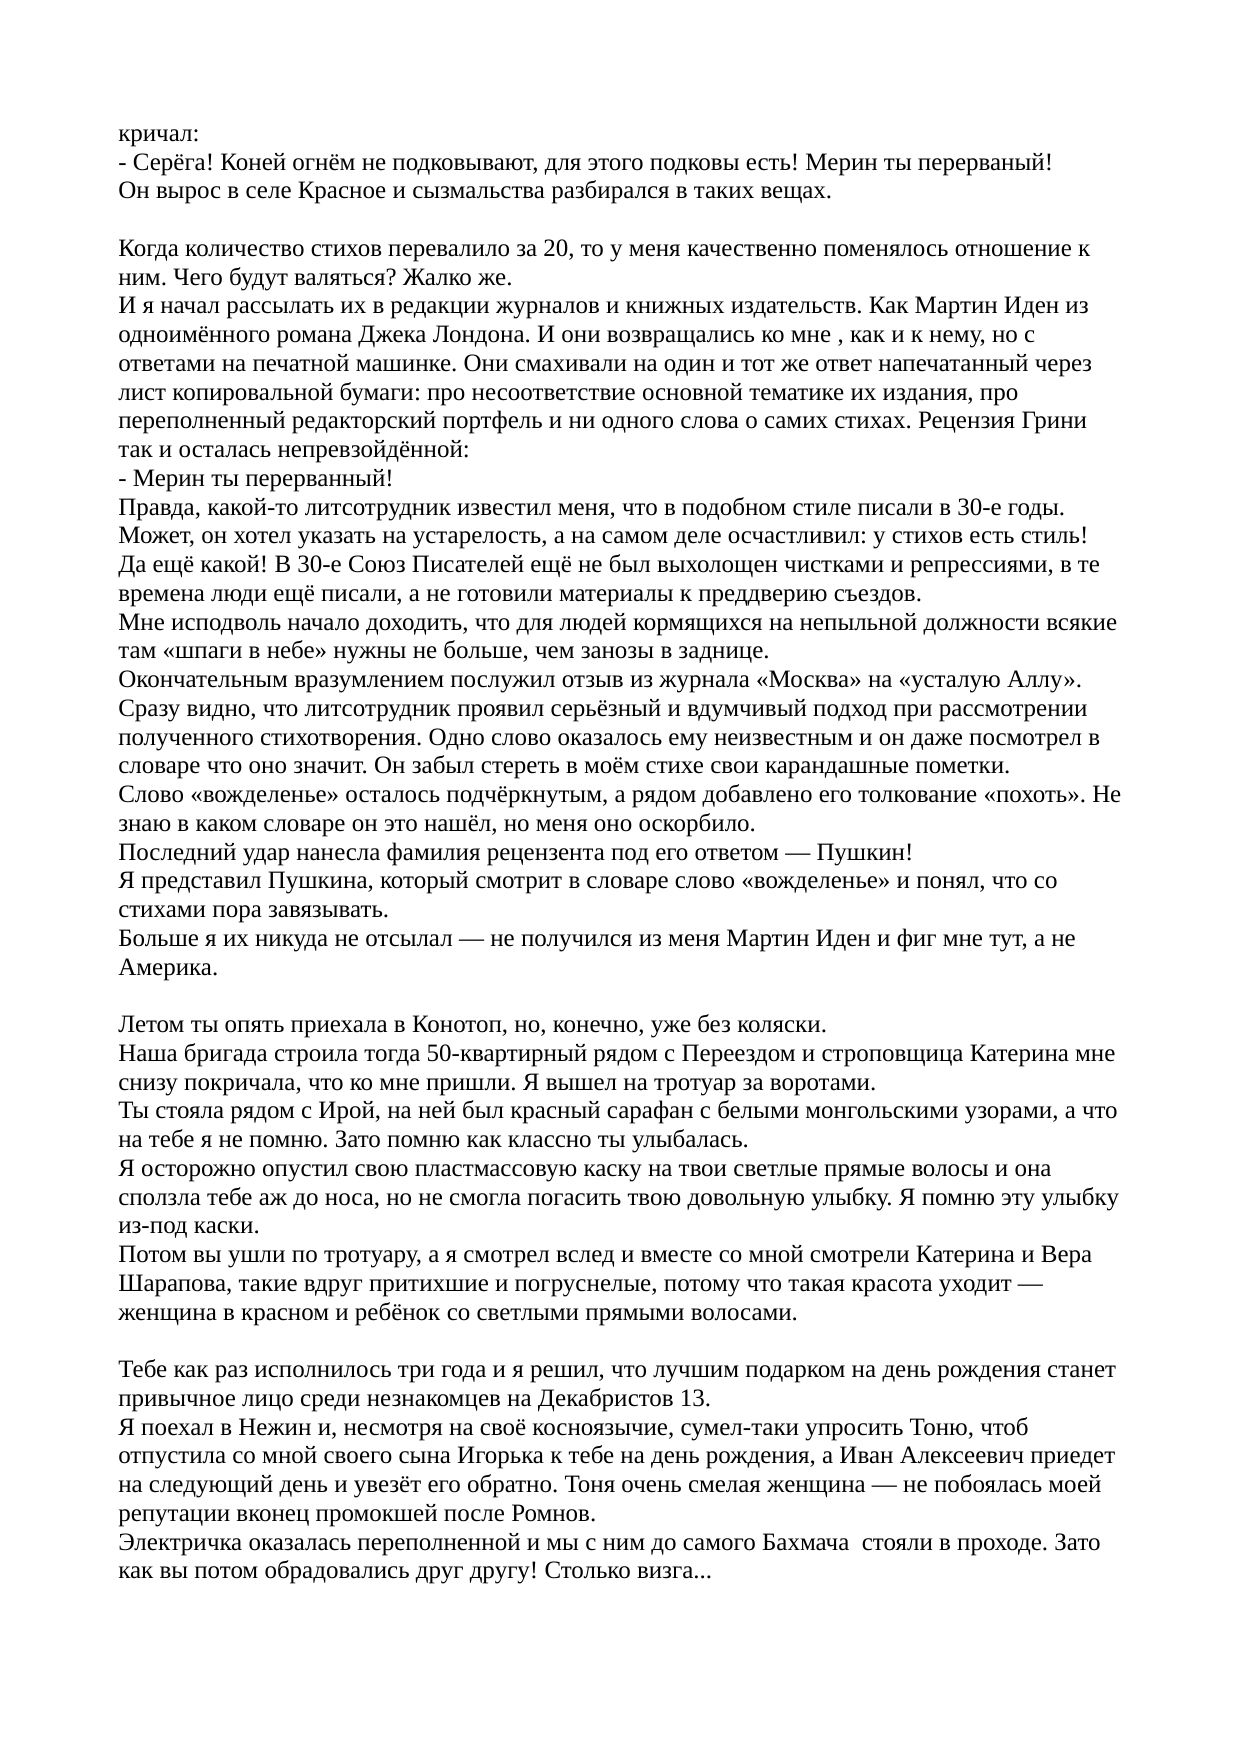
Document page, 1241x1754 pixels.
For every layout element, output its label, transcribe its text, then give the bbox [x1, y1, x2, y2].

text Мне исподволь начало доходить, что для людей кормящихся на непыльной должности всякие там «шпаги в небе» нужны не больше, чем занозы в заднице. [118, 607, 1122, 664]
text Тебе как раз исполнилось три года и я решил, что лучшим подарком на день рождения станет привычное лицо среди незнакомцев на Декабристов 13. [118, 1354, 1122, 1412]
text Летом ты опять приехала в Конотоп, но, конечно, уже без коляски. [118, 1009, 1122, 1038]
text Я поехал в Нежин и, несмотря на своё косноязычие, сумел-таки упросить Тоню, чтоб отпустила со мной своего сына Игорька к тебе на день рождения, а Иван Алексеевич приедет на следующий день и увезёт его обратно. Тоня очень смелая женщина — не побоялась моей репутации вконец промокшей после Ромнов. [118, 1412, 1122, 1527]
text И я начал рассылать их в редакции журналов и книжных издательств. Как Мартин Иден из одноимённого романа Джека Лондона. И они возвращались ко мне , как и к нему, но с ответами на печатной машинке. Они смахивали на один и тот же ответ напечатанный через лист копировальной бумаги: про несоответствие основной тематике их издания, про переполненный редакторский портфель и ни одного слова о самих стихах. Рецензия Грини так и осталась непревзойдённой: [118, 291, 1122, 463]
text Сразу видно, что литсотрудник проявил серьёзный и вдумчивый подход при рассмотрении полученного стихотворения. Одно слово оказалось ему неизвестным и он даже посмотрел в словаре что оно значит. Он забыл стереть в моём стихе свои карандашные пометки. [118, 693, 1122, 779]
text Больше я их никуда не отсылал — не получился из меня Мартин Иден и фиг мне тут, а не Америка. [118, 923, 1122, 981]
text - Мерин ты перерванный! [118, 463, 1122, 492]
text - Серёга! Коней огнём не подковывают, для этого подковы есть! Мерин ты перерваный! [118, 147, 1122, 176]
text Правда, какой-то литсотрудник известил меня, что в подобном стиле писали в 30-е годы. Может, он хотел указать на устарелость, а на самом деле осчастливил: у стихов есть стиль! [118, 492, 1122, 549]
text Электричка оказалась переполненной и мы с ним до самого Бахмача стояли в проходе. Зато как вы потом обрадовались друг другу! Столько визга... [118, 1527, 1122, 1584]
text Ты стояла рядом с Ирой, на ней был красный сарафан с белыми монгольскими узорами, а что на тебе я не помню. Зато помню как классно ты улыбалась. [118, 1096, 1122, 1153]
text кричал: [118, 118, 1122, 147]
text Последний удар нанесла фамилия рецензента под его ответом — Пушкин! [118, 837, 1122, 866]
text Да ещё какой! В 30-е Союз Писателей ещё не был выхолощен чистками и репрессиями, в те времена люди ещё писали, а не готовили материалы к преддверию съездов. [118, 549, 1122, 607]
text Я представил Пушкина, который смотрит в словаре слово «вожделенье» и понял, что со стихами пора завязывать. [118, 866, 1122, 923]
text Когда количество стихов перевалило за 20, то у меня качественно поменялось отношение к ним. Чего будут валяться? Жалко же. [118, 233, 1122, 291]
text Потом вы ушли по тротуару, а я смотрел вслед и вместе со мной смотрели Катерина и Вера Шарапова, такие вдруг притихшие и погруснелые, потому что такая красота уходит — женщина в красном и ребёнок со светлыми прямыми волосами. [118, 1239, 1122, 1326]
text Окончательным вразумлением послужил отзыв из журнала «Москва» на «усталую Аллу». [118, 664, 1122, 693]
text Слово «вожделенье» осталось подчёркнутым, а рядом добавлено его толкование «похоть». Не знаю в каком словаре он это нашёл, но меня оно оскорбило. [118, 779, 1122, 837]
text Я осторожно опустил свою пластмассовую каску на твои светлые прямые волосы и она сползла тебе аж до носа, но не смогла погасить твою довольную улыбку. Я помню эту улыбку из-под каски. [118, 1153, 1122, 1239]
text Он вырос в селе Красное и сызмальства разбирался в таких вещах. [118, 176, 1122, 204]
text Наша бригада строила тогда 50-квартирный рядом с Переездом и строповщица Катерина мне снизу покричала, что ко мне пришли. Я вышел на тротуар за воротами. [118, 1038, 1122, 1096]
